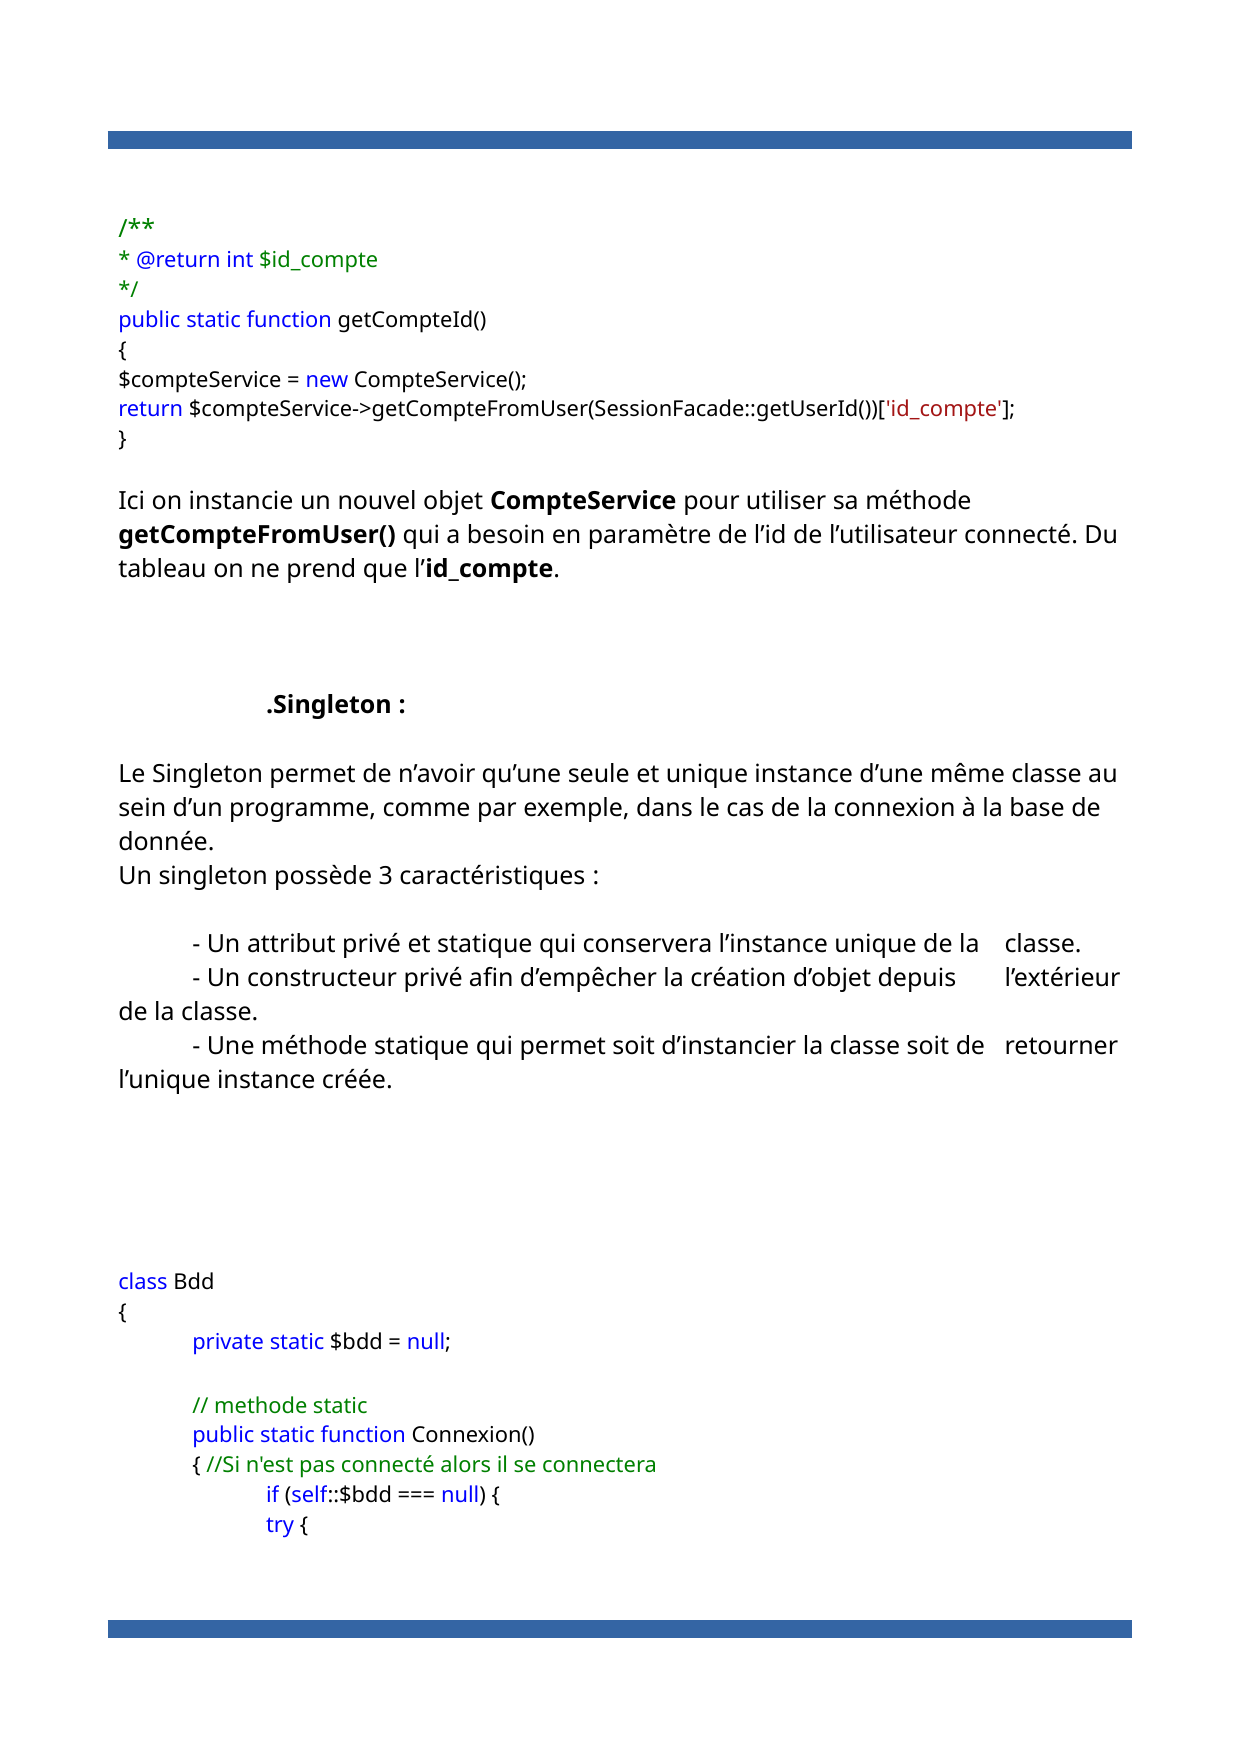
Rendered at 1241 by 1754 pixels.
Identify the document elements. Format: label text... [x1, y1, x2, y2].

text public static function Connexion() [118, 1419, 1122, 1449]
text { [118, 334, 1122, 364]
text - Une méthode statique qui permet soit d’instancier la classe soit de retourner l’unique instance créée. [118, 1028, 1122, 1096]
text Un singleton possède 3 caractéristiques : [118, 857, 1122, 892]
text .Singleton : [118, 687, 1122, 721]
text $compteService = new CompteService(); [118, 364, 1122, 393]
text return $compteService->getCompteFromUser(SessionFacade::getUserId())['id_compte']; [118, 393, 1122, 423]
text if (self::$bdd === null) { [118, 1479, 1122, 1509]
text Le Singleton permet de n’avoir qu’une seule et unique instance d’une même classe au sein d’un programme, comme par exemple, dans le cas de la connexion à la base de donnée. [118, 755, 1122, 857]
text /** [118, 210, 1122, 244]
text - Un constructeur privé afin d’empêcher la création d’objet depuis l’extérieur de la classe. [118, 960, 1122, 1028]
text */ [118, 274, 1122, 304]
text class Bdd [118, 1266, 1122, 1296]
text - Un attribut privé et statique qui conservera l’instance unique de la classe. [118, 926, 1122, 960]
text { [118, 1296, 1122, 1326]
text { //Si n'est pas connecté alors il se connectera [118, 1449, 1122, 1479]
text public static function getCompteId() [118, 304, 1122, 334]
text try { [118, 1509, 1122, 1539]
text Ici on instancie un nouvel objet CompteService pour utiliser sa méthode getCompteFromUser() qui a besoin en paramètre de l’id de l’utilisateur connecté. Du tableau on ne prend que l’id_compte. [118, 483, 1122, 585]
text // methode static [118, 1390, 1122, 1419]
text private static $bdd = null; [118, 1326, 1122, 1356]
text * @return int $id_compte [118, 244, 1122, 274]
text } [118, 423, 1122, 453]
